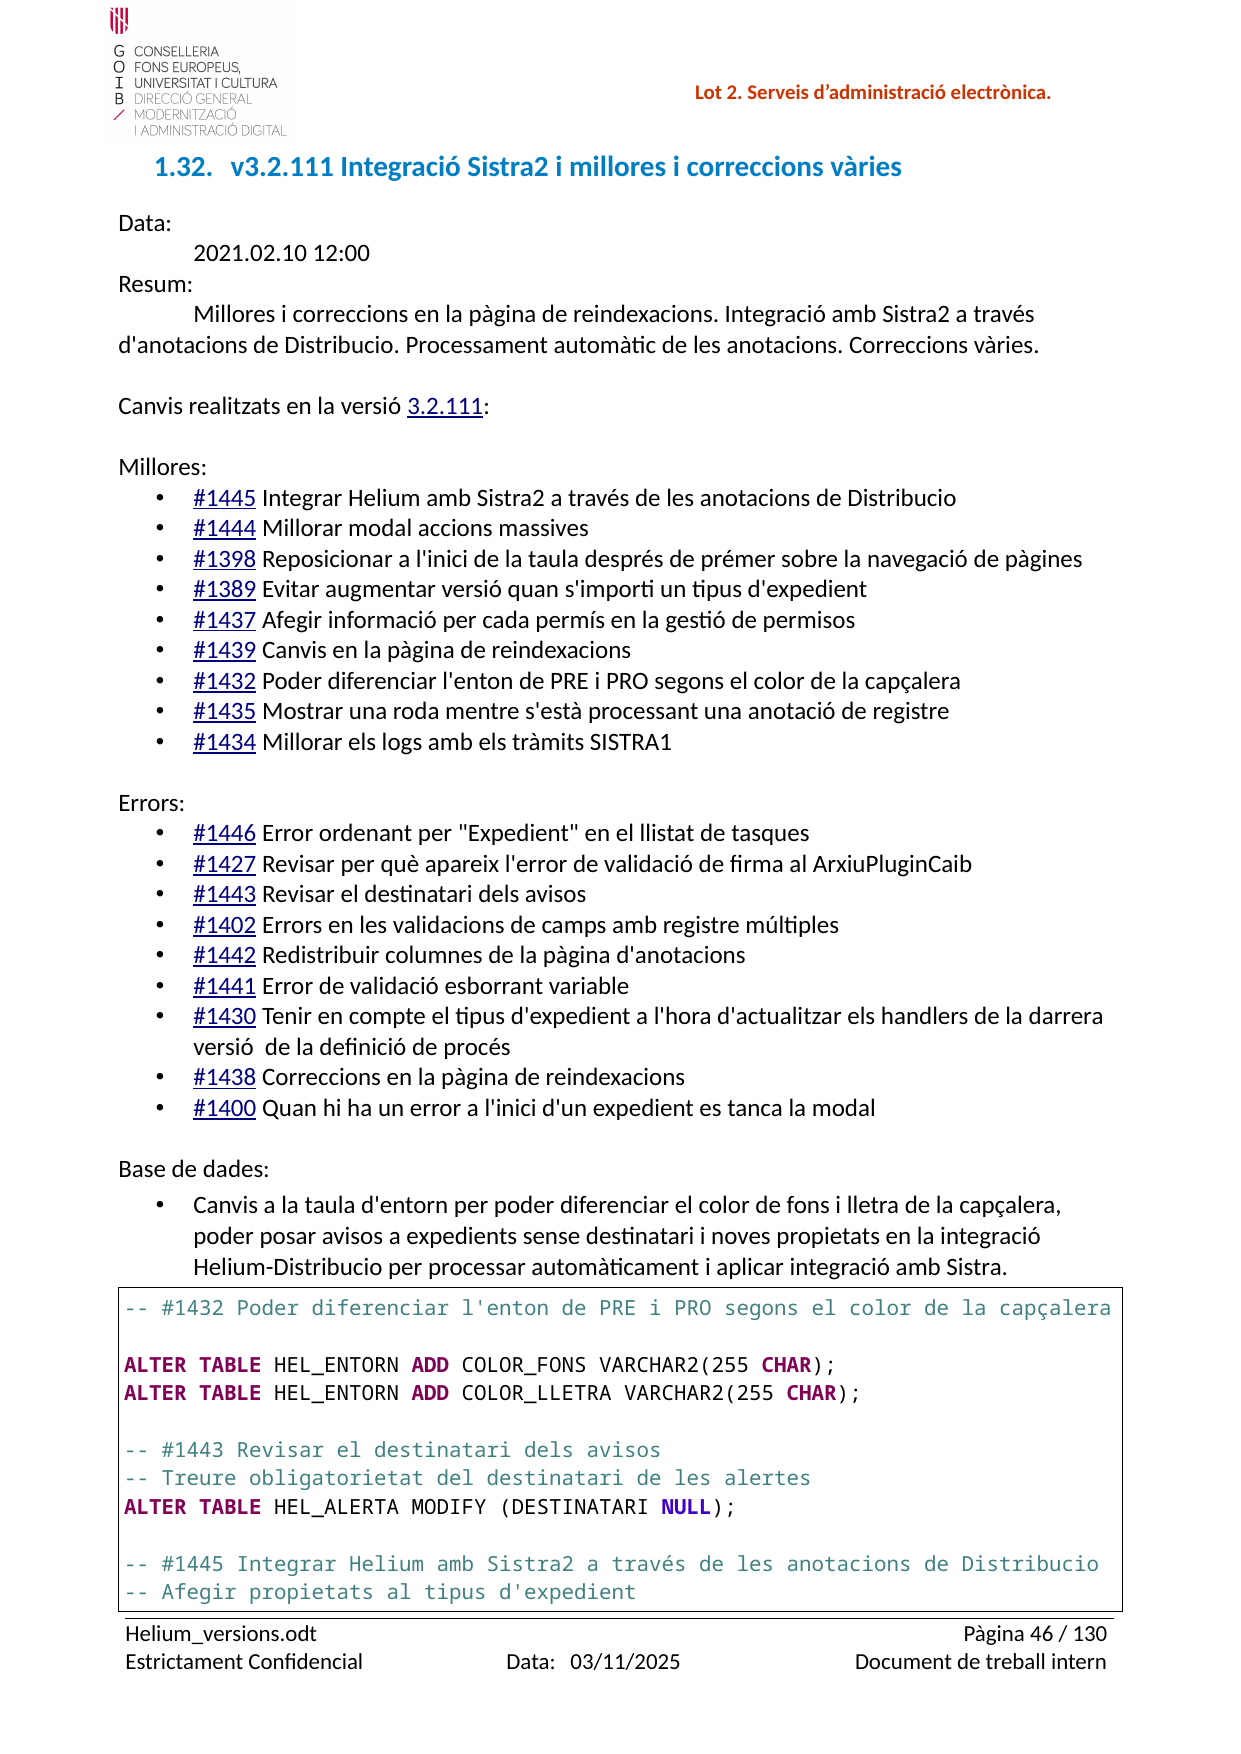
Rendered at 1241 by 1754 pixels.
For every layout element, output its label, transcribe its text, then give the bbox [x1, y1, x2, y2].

list #1400 Quan hi ha un error a l'inici d'un expedient es tanca la modal [156, 1092, 1122, 1123]
list #1402 Errors en les validacions de camps amb registre múltiples [156, 909, 1122, 939]
text Millores i correccions en la pàgina de reindexacions. Integració amb Sistra2 a través d'anotacions de Distribucio. Processament automàtic de les anotacions. Correccions vàries. [118, 298, 1122, 359]
text Base de dades: [118, 1153, 1122, 1184]
list #1438 Correccions en la pàgina de reindexacions [156, 1062, 1122, 1092]
list #1442 Redistribuir columnes de la pàgina d'anotacions [156, 939, 1122, 970]
list #1444 Millorar modal accions massives [156, 512, 1122, 543]
subtitle v3.2.111 Integració Sistra2 i millores i correccions vàries [153, 148, 1122, 183]
list #1445 Integrar Helium amb Sistra2 a través de les anotacions de Distribucio [156, 482, 1122, 512]
list #1432 Poder diferenciar l'enton de PRE i PRO segons el color de la capçalera [156, 665, 1122, 695]
text Millores: [118, 451, 1122, 482]
text Resum: [118, 268, 1122, 298]
text Errors: [118, 787, 1122, 817]
list #1443 Revisar el destinatari dels avisos [156, 878, 1122, 909]
list #1437 Afegir informació per cada permís en la gestió de permisos [156, 604, 1122, 634]
list #1441 Error de validació esborrant variable [156, 970, 1122, 1001]
text Data: [118, 207, 1122, 237]
text 2021.02.10 12:00 [118, 237, 1122, 268]
list Canvis a la taula d'entorn per poder diferenciar el color de fons i lletra de la capçalera, poder posar avisos a expedients sense destinatari i noves propietats en la integració Helium-Distribucio per processar automàticament i aplicar integració amb Sistra. [156, 1189, 1122, 1281]
list #1439 Canvis en la pàgina de reindexacions [156, 634, 1122, 665]
list #1434 Millorar els logs amb els tràmits SISTRA1 [156, 726, 1122, 756]
list #1427 Revisar per què apareix l'error de validació de firma al ArxiuPluginCaib [156, 848, 1122, 878]
text Canvis realitzats en la versió 3.2.111: [118, 390, 1122, 421]
list #1435 Mostrar una roda mentre s'està processant una anotació de registre [156, 695, 1122, 726]
list #1430 Tenir en compte el tipus d'expedient a l'hora d'actualitzar els handlers de la darrera versió de la definició de procés [156, 1001, 1122, 1062]
list #1389 Evitar augmentar versió quan s'importi un tipus d'expedient [156, 573, 1122, 604]
list #1398 Reposicionar a l'inici de la taula després de prémer sobre la navegació de pàgines [156, 543, 1122, 573]
list #1446 Error ordenant per "Expedient" en el llistat de tasques [156, 817, 1122, 848]
picture [100, 0, 297, 144]
table_header -- #1432 Poder diferenciar l'enton de PRE i PRO segons el color de la capçalera ALTER TABLE HEL_ENTORN ADD COLOR_FONS VARCHAR2(255 CHAR); ALTER TABLE HEL_ENTORN ADD COLOR_LLETRA VARCHAR2(255 CHAR); -- #1443 Revisar el destinatari dels avisos -- Treure obligatorietat del destinatari de les alertes ALTER TABLE HEL_ALERTA MODIFY (DESTINATARI NULL); -- #1445 Integrar Helium amb Sistra2 a través de les anotacions de Distribucio -- Afegir propietats al tipus d'expedient [119, 1288, 1122, 1611]
